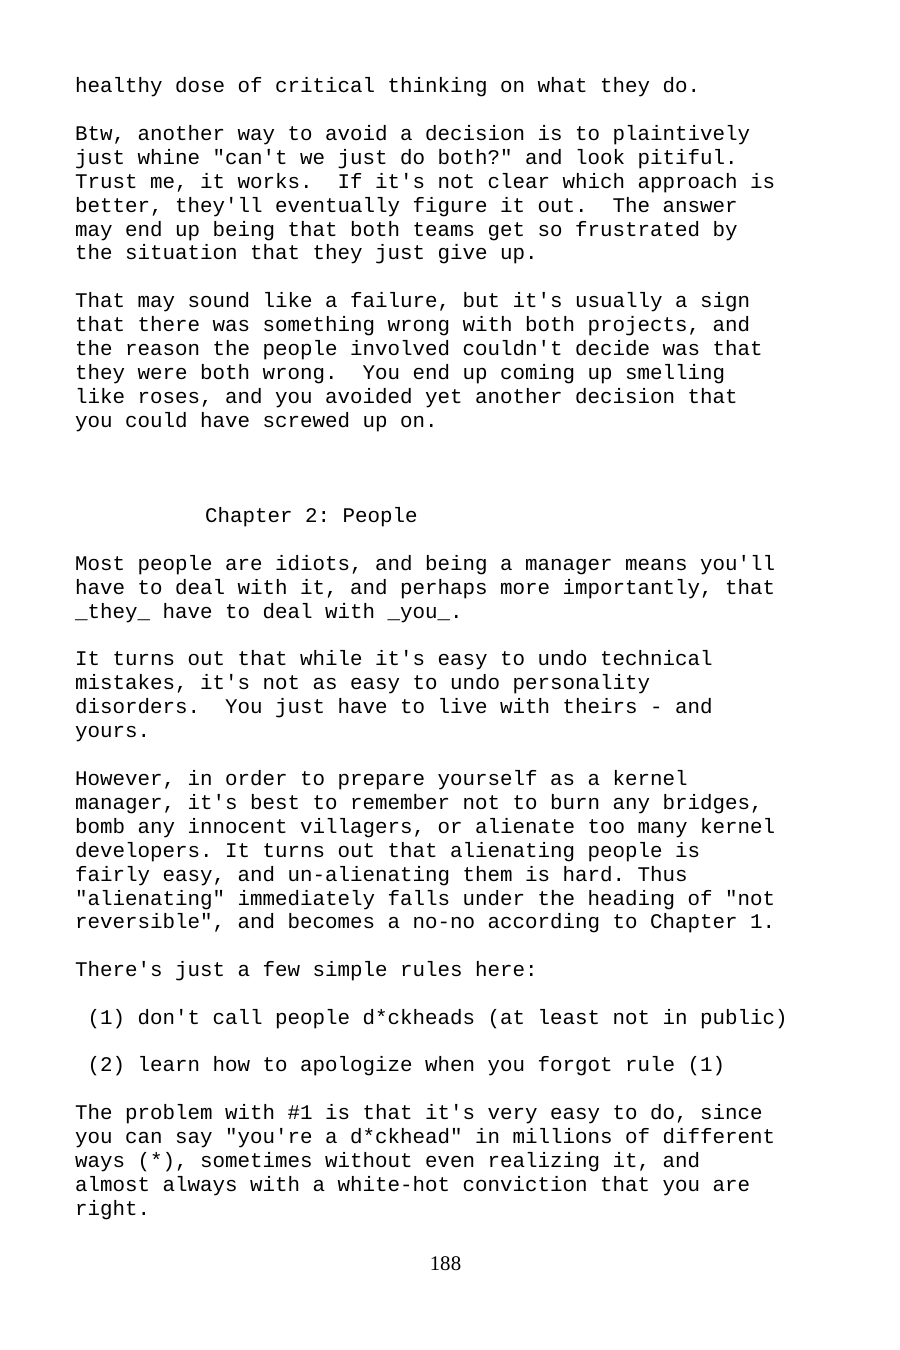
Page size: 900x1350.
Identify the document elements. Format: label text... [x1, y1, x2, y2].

text The problem with #1 is that it's very easy to do, since you can say "you're a d*ckhead" in millions of different ways (*), sometimes without even realizing it, and almost always with a white-hot conviction that you are right. [75, 1102, 780, 1222]
text There's just a few simple rules here: [75, 959, 780, 983]
text That may sound like a failure, but it's usually a sign that there was something wrong with both projects, and the reason the people involved couldn't decide was that they were both wrong. You end up coming up smelling like roses, and you avoided yet another decision that you could have screwed up on. [75, 290, 780, 434]
text (1) don't call people d*ckheads (at least not in public) [75, 1007, 793, 1031]
text Btw, another way to avoid a decision is to plaintively just whine "can't we just do both?" and look pitiful. Trust me, it works. If it's not clear which approach is better, they'll eventually figure it out. The answer may end up being that both teams get so frustrated by the situation that they just give up. [75, 123, 780, 266]
text However, in order to prepare yourself as a kernel manager, it's best to remember not to burn any bridges, bomb any innocent villagers, or alienate too many kernel developers. It turns out that alienating people is fairly easy, and un-alienating them is hard. Thus "alienating" immediately falls under the heading of "not reversible", and becomes a no-no according to Chapter 1. [75, 768, 780, 935]
text healthy dose of critical thinking on what they do. [75, 75, 780, 99]
text Most people are idiots, and being a manager means you'll have to deal with it, and perhaps more importantly, that _they_ have to deal with _you_. [75, 553, 780, 624]
text (2) learn how to apologize when you forgot rule (1) [75, 1054, 780, 1078]
text It turns out that while it's easy to undo technical mistakes, it's not as easy to undo personality disorders. You just have to live with theirs - and yours. [75, 648, 780, 744]
text Chapter 2: People [75, 505, 780, 529]
